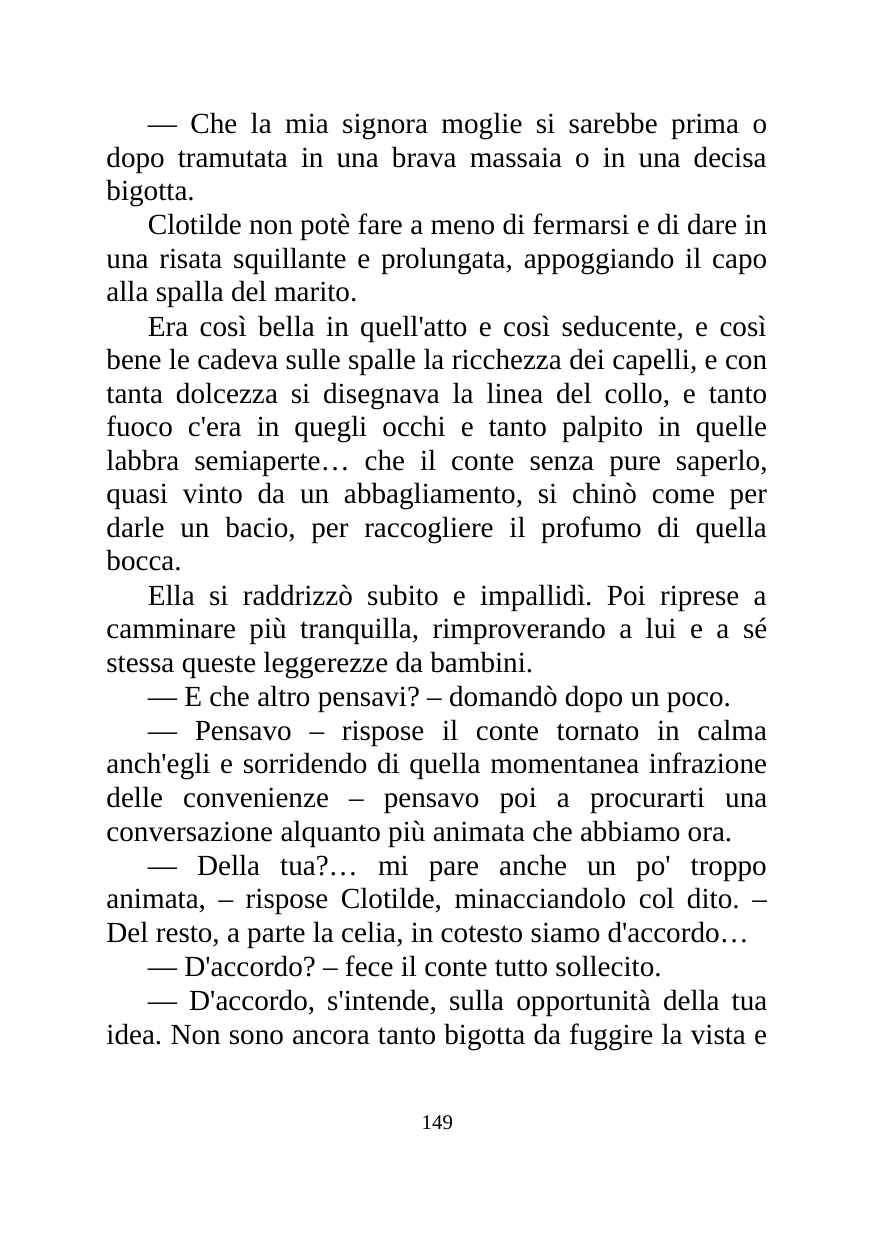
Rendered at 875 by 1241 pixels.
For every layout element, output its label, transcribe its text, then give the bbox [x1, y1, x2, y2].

text — Che la mia signora moglie si sarebbe prima o dopo tramutata in una brava massaia o in una decisa bigotta. [106, 106, 768, 207]
text Ella si raddrizzò subito e impallidì. Poi riprese a camminare più tranquilla, rimproverando a lui e a sé stessa queste leggerezze da bambini. [106, 578, 768, 678]
text — Pensavo – rispose il conte tornato in calma anch'egli e sorridendo di quella momentanea infrazione delle convenienze – pensavo poi a procurarti una conversazione alquanto più animata che abbiamo ora. [106, 713, 768, 847]
text Clotilde non potè fare a meno di fermarsi e di dare in una risata squillante e prolungata, appoggiando il capo alla spalla del marito. [106, 207, 768, 308]
text — D'accordo? – fece il conte tutto sollecito. [106, 949, 768, 983]
text Era così bella in quell'atto e così seducente, e così bene le cadeva sulle spalle la ricchezza dei capelli, e con tanta dolcezza si disegnava la linea del collo, e tanto fuoco c'era in quegli occhi e tanto palpito in quelle labbra semiaperte… che il conte senza pure saperlo, quasi vinto da un abbagliamento, si chinò come per darle un bacio, per raccogliere il profumo di quella bocca. [106, 309, 768, 577]
text — E che altro pensavi? – domandò dopo un poco. [106, 679, 768, 712]
text — D'accordo, s'intende, sulla opportunità della tua idea. Non sono ancora tanto bigotta da fuggire la vista e [106, 983, 768, 1050]
text — Della tua?… mi pare anche un po' troppo animata, – rispose Clotilde, minacciandolo col dito. – Del resto, a parte la celia, in cotesto siamo d'accordo… [106, 848, 768, 948]
